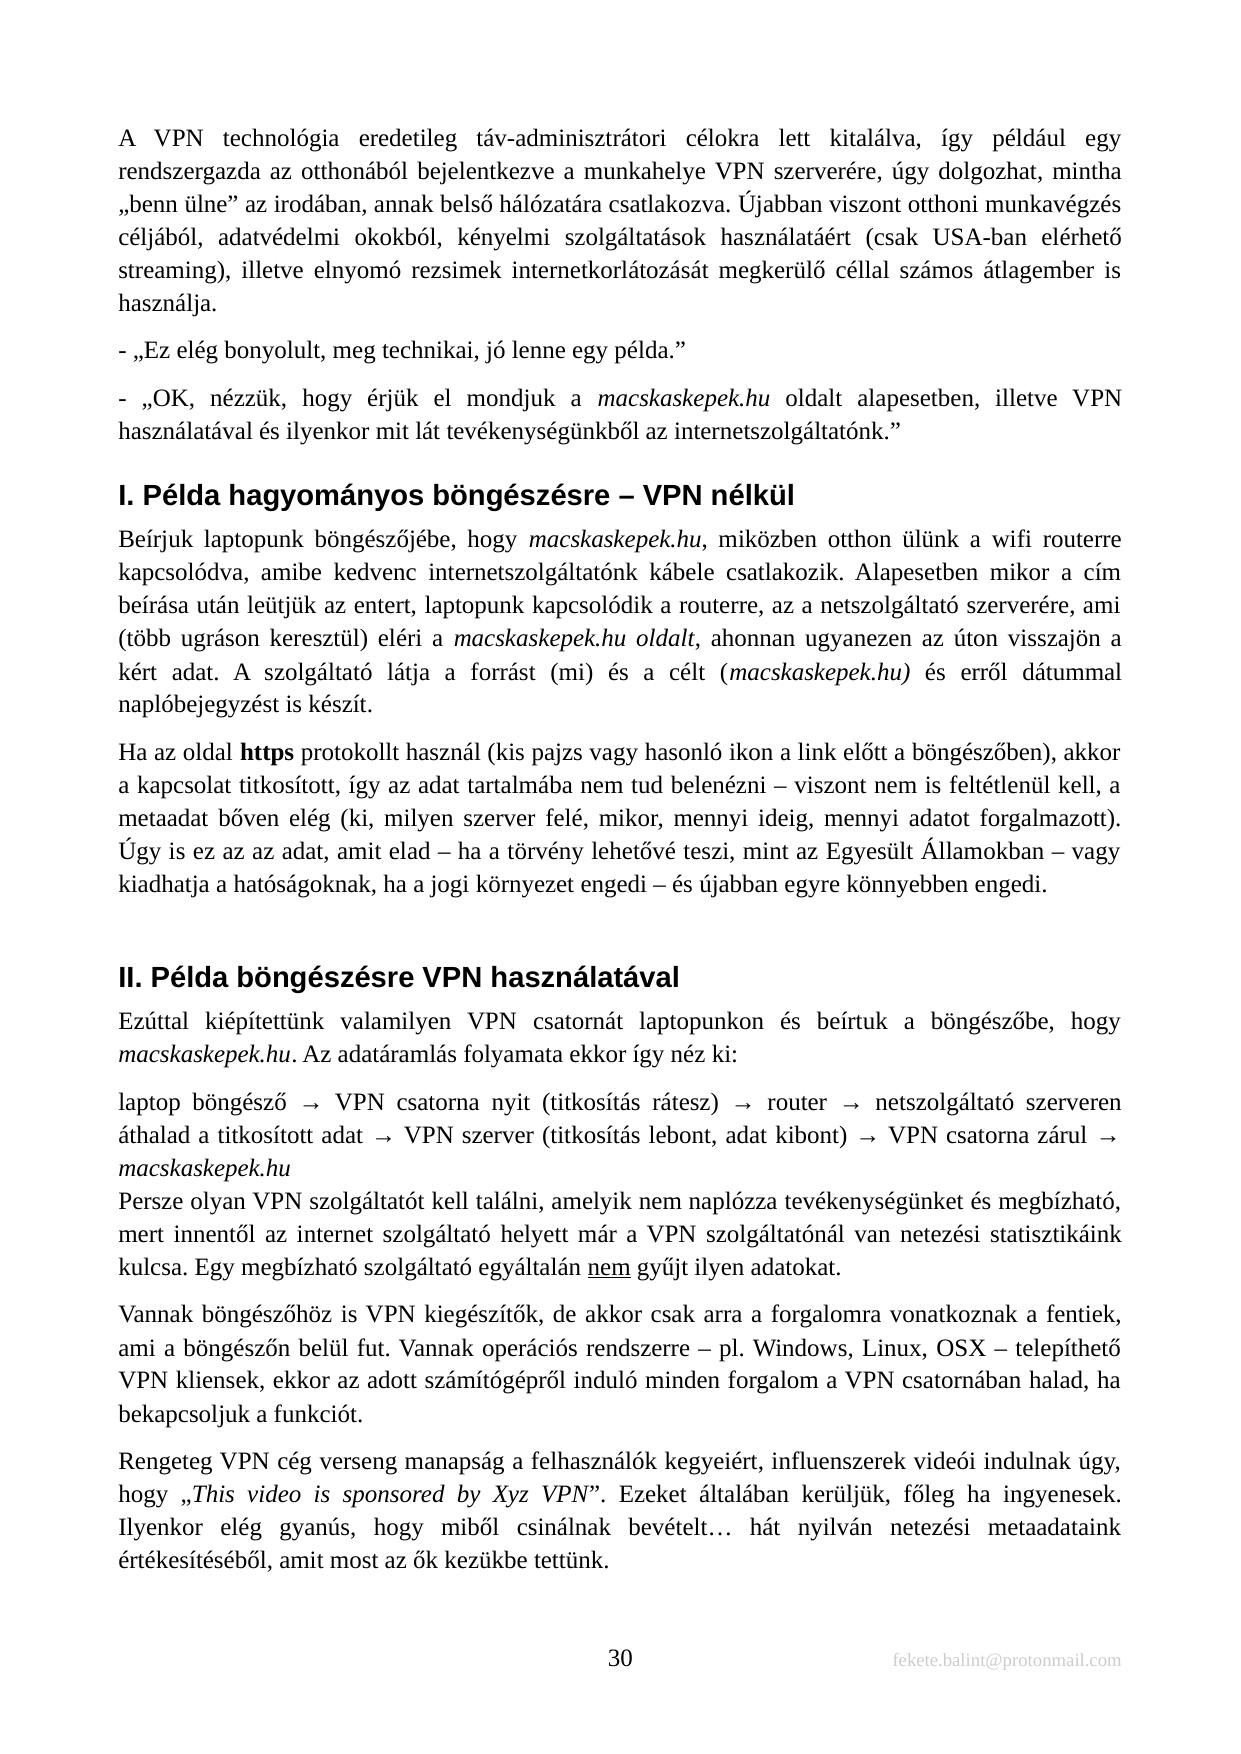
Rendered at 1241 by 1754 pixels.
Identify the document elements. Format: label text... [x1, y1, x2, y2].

text Vannak böngészőhöz is VPN kiegészítők, de akkor csak arra a forgalomra vonatkoznak a fentiek, ami a böngészőn belül fut. Vannak operációs rendszerre – pl. Windows, Linux, OSX – telepíthető VPN kliensek, ekkor az adott számítógépről induló minden forgalom a VPN csatornában halad, ha bekapcsoljuk a funkciót. [118, 1299, 1122, 1427]
text - „OK, nézzük, hogy érjük el mondjuk a macskaskepek.hu oldalt alapesetben, illetve VPN használatával és ilyenkor mit lát tevékenységünkből az internetszolgáltatónk.” [118, 383, 1122, 445]
text - „Ez elég bonyolult, meg technikai, jó lenne egy példa.” [118, 336, 1122, 364]
text Ezúttal kiépítettünk valamilyen VPN csatornát laptopunkon és beírtuk a böngészőbe, hogy macskaskepek.hu. Az adatáramlás folyamata ekkor így néz ki: [118, 1006, 1122, 1068]
text Beírjuk laptopunk böngészőjébe, hogy macskaskepek.hu, miközben otthon ülünk a wifi routerre kapcsolódva, amibe kedvenc internetszolgáltatónk kábele csatlakozik. Alapesetben mikor a cím beírása után leütjük az entert, laptopunk kapcsolódik a routerre, az a netszolgáltató szerverére, ami (több ugráson keresztül) eléri a macskaskepek.hu oldalt, ahonnan ugyanezen az úton visszajön a kért adat. A szolgáltató látja a forrást (mi) és a célt (macskaskepek.hu) és erről dátummal naplóbejegyzést is készít. [118, 524, 1122, 718]
text laptop böngésző → VPN csatorna nyit (titkosítás rátesz) → router → netszolgáltató szerveren áthalad a titkosított adat → VPN szerver (titkosítás lebont, adat kibont) → VPN csatorna zárul → macskaskepek.hu Persze olyan VPN szolgáltatót kell találni, amelyik nem naplózza tevékenységünket és megbízható, mert innentől az internet szolgáltató helyett már a VPN szolgáltatónál van netezési statisztikáink kulcsa. Egy megbízható szolgáltató egyáltalán nem gyűjt ilyen adatokat. [118, 1087, 1122, 1281]
subtitle I. Példa hagyományos böngészésre – VPN nélkül [118, 478, 1122, 512]
text A VPN technológia eredetileg táv-adminisztrátori célokra lett kitalálva, így például egy rendszergazda az otthonából bejelentkezve a munkahelye VPN szerverére, úgy dolgozhat, mintha „benn ülne” az irodában, annak belső hálózatára csatlakozva. Újabban viszont otthoni munkavégzés céljából, adatvédelmi okokból, kényelmi szolgáltatások használatáért (csak USA-ban elérhető streaming), illetve elnyomó rezsimek internetkorlátozását megkerülő céllal számos átlagember is használja. [118, 123, 1122, 317]
text Ha az oldal https protokollt használ (kis pajzs vagy hasonló ikon a link előtt a böngészőben), akkor a kapcsolat titkosított, így az adat tartalmába nem tud belenézni – viszont nem is feltétlenül kell, a metaadat bőven elég (ki, milyen szerver felé, mikor, mennyi ideig, mennyi adatot forgalmazott). Úgy is ez az az adat, amit elad – ha a törvény lehetővé teszi, mint az Egyesült Államokban – vagy kiadhatja a hatóságoknak, ha a jogi környezet engedi – és újabban egyre könnyebben engedi. [118, 737, 1122, 898]
subtitle II. Példa böngészésre VPN használatával [118, 960, 1122, 994]
text Rengeteg VPN cég verseng manapság a felhasználók kegyeiért, influenszerek videói indulnak úgy, hogy „This video is sponsored by Xyz VPN”. Ezeket általában kerüljük, főleg ha ingyenesek. Ilyenkor elég gyanús, hogy miből csinálnak bevételt… hát nyilván netezési metaadataink értékesítéséből, amit most az ők kezükbe tettünk. [118, 1446, 1122, 1574]
